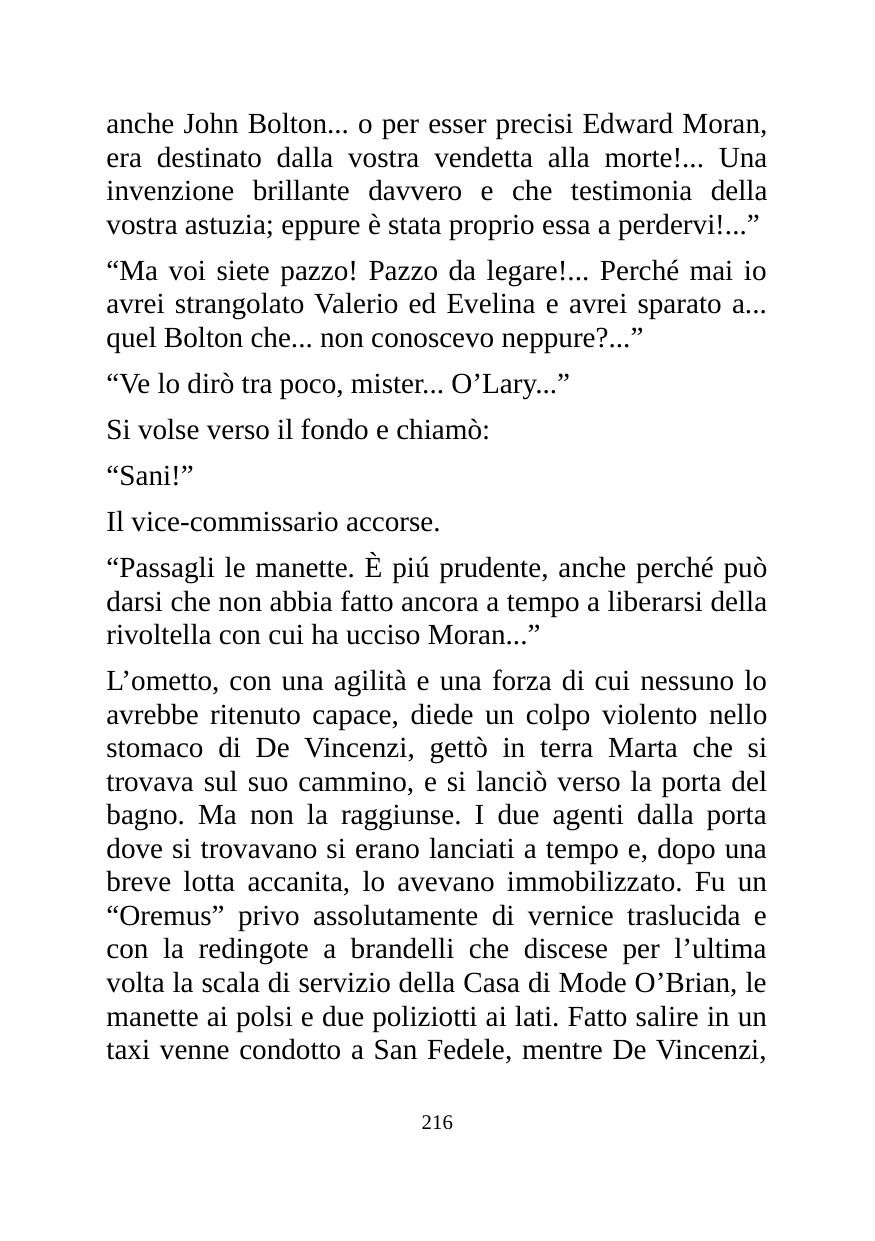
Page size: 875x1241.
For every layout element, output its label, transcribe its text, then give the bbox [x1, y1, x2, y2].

text anche John Bolton... o per esser precisi Edward Moran, era destinato dalla vostra vendetta alla morte!... Una invenzione brillante davvero e che testimonia della vostra astuzia; eppure è stata proprio essa a perdervi!...” [106, 106, 768, 240]
text Si volse verso il fondo e chiamò: [106, 412, 768, 446]
text “Ve lo dirò tra poco, mister... O’Lary...” [106, 366, 768, 399]
text L’ometto, con una agilità e una forza di cui nessuno lo avrebbe ritenuto capace, diede un colpo violento nello stomaco di De Vincenzi, gettò in terra Marta che si trovava sul suo cammino, e si lanciò verso la porta del bagno. Ma non la raggiunse. I due agenti dalla porta dove si trovavano si erano lanciati a tempo e, dopo una breve lotta accanita, lo avevano immobilizzato. Fu un “Oremus” privo assolutamente di vernice traslucida e con la redingote a brandelli che discese per l’ultima volta la scala di servizio della Casa di Mode O’Brian, le manette ai polsi e due poliziotti ai lati. Fatto salire in un taxi venne condotto a San Fedele, mentre De Vincenzi, [106, 663, 768, 1066]
text Il vice-commissario accorse. [106, 504, 768, 538]
text “Ma voi siete pazzo! Pazzo da legare!... Perché mai io avrei strangolato Valerio ed Evelina e avrei sparato a... quel Bolton che... non conoscevo neppure?...” [106, 253, 768, 353]
text “Passagli le manette. È piú prudente, anche perché può darsi che non abbia fatto ancora a tempo a liberarsi della rivoltella con cui ha ucciso Moran...” [106, 550, 768, 651]
text “Sani!” [106, 458, 768, 492]
